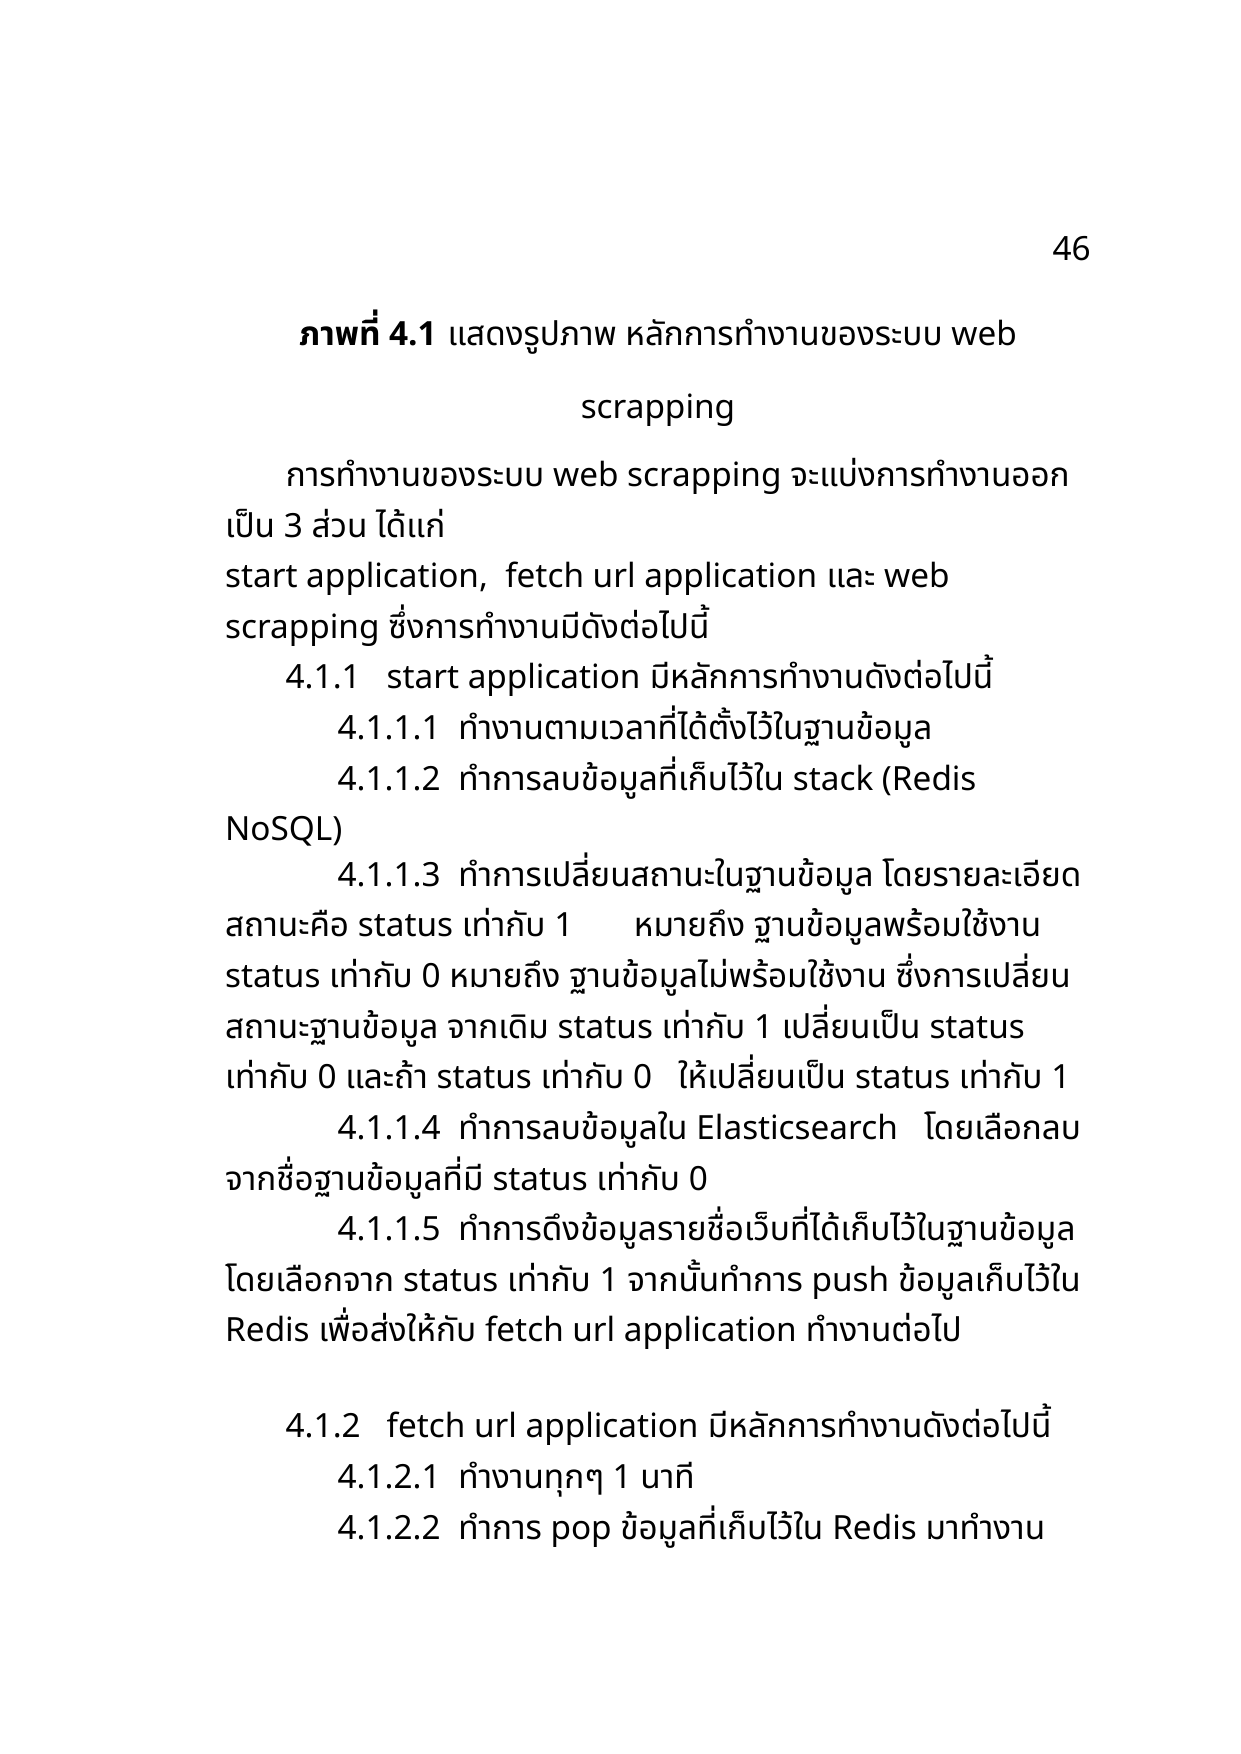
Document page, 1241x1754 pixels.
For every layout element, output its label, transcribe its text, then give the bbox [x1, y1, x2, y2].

text 4.1.1.1 ทำงานตามเวลาที่ได้ตั้งไว้ในฐานข้อมูล [225, 704, 1091, 754]
text 4.1.1.5 ทำการดึงข้อมูลรายชื่อเว็บที่ได้เก็บไว้ในฐานข้อมูล โดยเลือกจาก status เท่ากับ 1 จากนั้นทำการ push ข้อมูลเก็บไว้ใน Redis เพื่อส่งให้กับ fetch url application ทำงานต่อไป [225, 1205, 1091, 1357]
text 4.1.2.2 ทำการ pop ข้อมูลที่เก็บไว้ใน Redis มาทำงาน [225, 1503, 1091, 1554]
text 4.1.2.1 ทำงานทุกๆ 1 นาที [225, 1453, 1091, 1503]
text start application, fetch url application และ web scrapping ซึ่งการทำงานมีดังต่อไปนี้ [225, 552, 1091, 653]
text ภาพที่ 4.1 แสดงรูปภาพ หลักการทำงานของระบบ web scrapping [225, 300, 1091, 428]
text 4.1.1.3 ทำการเปลี่ยนสถานะในฐานข้อมูล โดยรายละเอียดสถานะคือ status เท่ากับ 1 หมายถึง ฐานข้อมูลพร้อมใช้งาน status เท่ากับ 0 หมายถึง ฐานข้อมูลไม่พร้อมใช้งาน ซึ่งการเปลี่ยนสถานะฐานข้อมูล จากเดิม status เท่ากับ 1 เปลี่ยนเป็น status เท่ากับ 0 และถ้า status เท่ากับ 0 ให้เปลี่ยนเป็น status เท่ากับ 1 [225, 851, 1091, 1104]
text 4.1.1.4 ทำการลบข้อมูลใน Elasticsearch โดยเลือกลบจากชื่อฐานข้อมูลที่มี status เท่ากับ 0 [225, 1104, 1091, 1205]
text 4.1.1.2 ทำการลบข้อมูลที่เก็บไว้ใน stack (Redis NoSQL) [225, 754, 1091, 851]
text 4.1.2 fetch url application มีหลักการทำงานดังต่อไปนี้ [225, 1402, 1091, 1453]
text 4.1.1 start application มีหลักการทำงานดังต่อไปนี้ [225, 653, 1091, 704]
text การทำงานของระบบ web scrapping จะแบ่งการทำงานออกเป็น 3 ส่วน ได้แก่ [225, 451, 1091, 552]
